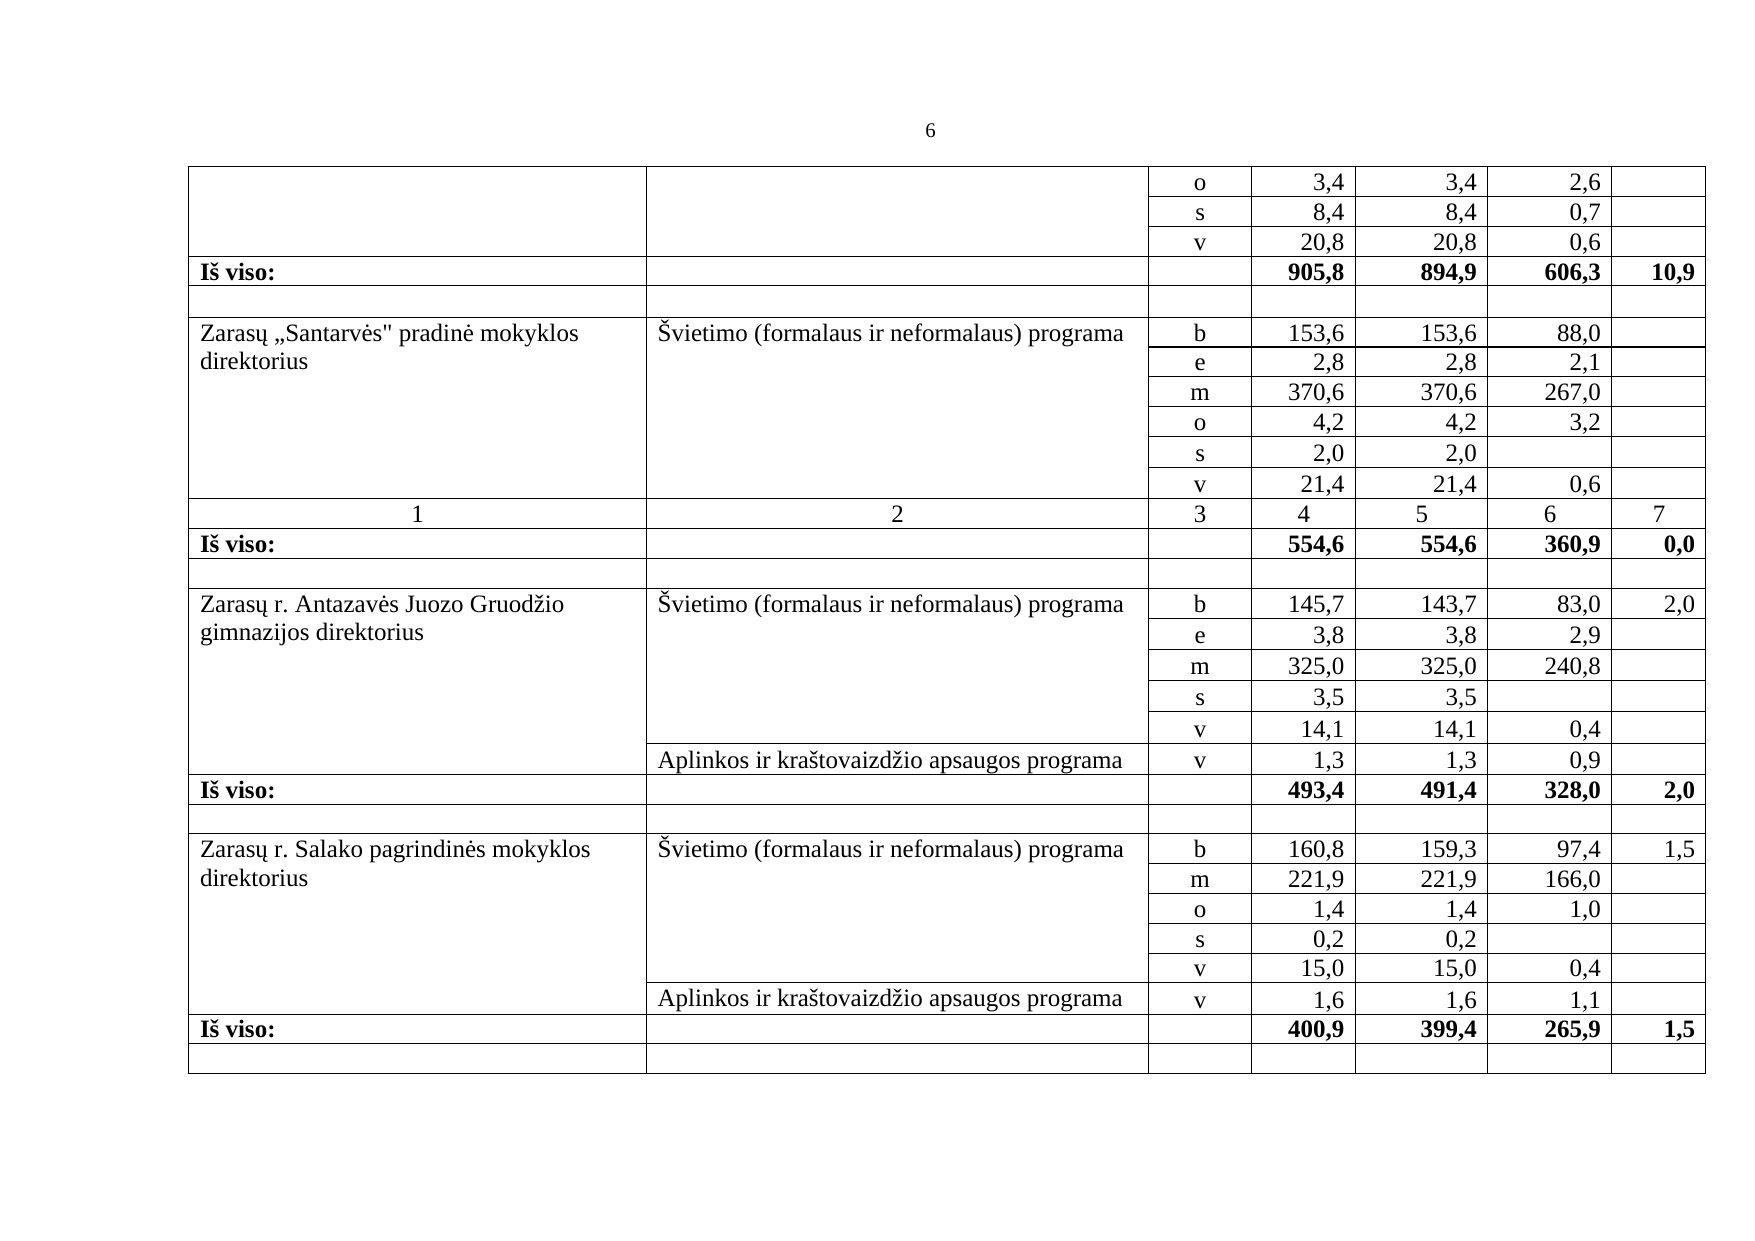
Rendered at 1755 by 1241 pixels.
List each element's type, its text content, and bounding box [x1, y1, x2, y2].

table_cell 10,9 [1612, 257, 1705, 285]
table_cell [189, 167, 646, 256]
table_cell [1612, 954, 1705, 982]
table_cell 83,0 [1488, 589, 1611, 617]
table_cell 493,4 [1252, 775, 1355, 803]
table_cell 21,4 [1356, 468, 1487, 498]
table_cell [1612, 559, 1705, 588]
table_cell [1252, 1044, 1355, 1073]
table_cell b [1149, 589, 1251, 617]
table_cell [1612, 318, 1705, 346]
table_cell 8,4 [1252, 197, 1355, 226]
table_cell [1488, 1044, 1611, 1073]
table_cell 1,1 [1488, 983, 1611, 1013]
table_cell 491,4 [1356, 775, 1487, 803]
table_cell m [1149, 377, 1251, 406]
table_cell [1149, 257, 1251, 285]
table_cell [1612, 377, 1705, 406]
table_cell 905,8 [1252, 257, 1355, 285]
table_cell 143,7 [1356, 589, 1487, 617]
table_cell 6 [1488, 499, 1611, 528]
table_cell Zarasų „Santarvės" pradinė mokyklos direktorius [189, 318, 646, 498]
table_cell 370,6 [1356, 377, 1487, 406]
table_cell 4,2 [1356, 407, 1487, 436]
table_cell Zarasų r. Antazavės Juozo Gruodžio gimnazijos direktorius [189, 589, 646, 774]
table_cell 325,0 [1252, 650, 1355, 680]
table_cell [1612, 348, 1705, 376]
table_cell 153,6 [1356, 318, 1487, 346]
table_cell [1149, 529, 1251, 558]
table_cell 15,0 [1356, 954, 1487, 982]
table_cell 0,6 [1488, 468, 1611, 498]
table_cell [1252, 805, 1355, 833]
table_cell 3,4 [1356, 167, 1487, 196]
table_cell 4 [1252, 499, 1355, 528]
table_cell [1612, 227, 1705, 256]
table_cell 4,2 [1252, 407, 1355, 436]
table_cell [1149, 775, 1251, 803]
table_cell 1,5 [1612, 1015, 1705, 1043]
table_cell [189, 805, 646, 833]
table_cell [647, 1044, 1148, 1073]
table_cell [1612, 744, 1705, 774]
table_cell 1,4 [1356, 894, 1487, 923]
table_cell Švietimo (formalaus ir neformalaus) programa [647, 318, 1148, 498]
table_cell Iš viso: [189, 1015, 646, 1043]
table_cell [1612, 712, 1705, 742]
table_cell s [1149, 197, 1251, 226]
table_cell 2,0 [1252, 437, 1355, 467]
table_cell Švietimo (formalaus ir neformalaus) programa [647, 589, 1148, 742]
table_cell [1149, 559, 1251, 588]
table_cell 3,8 [1252, 619, 1355, 649]
table_cell [189, 559, 646, 588]
table_cell 2,8 [1252, 348, 1355, 376]
table_cell 0,4 [1488, 712, 1611, 742]
table_cell 3,8 [1356, 619, 1487, 649]
table_cell 3,2 [1488, 407, 1611, 436]
table_cell 2,0 [1612, 589, 1705, 617]
table_cell e [1149, 619, 1251, 649]
table_cell 166,0 [1488, 864, 1611, 893]
table_cell o [1149, 407, 1251, 436]
table_cell 7 [1612, 499, 1705, 528]
table_cell [1612, 437, 1705, 467]
table_cell [1612, 805, 1705, 833]
table_cell 2 [647, 499, 1148, 528]
table_cell 1 [189, 499, 646, 528]
table_cell [647, 559, 1148, 588]
table_cell [1252, 286, 1355, 317]
table_cell v [1149, 468, 1251, 498]
table_cell Iš viso: [189, 775, 646, 803]
table_cell 360,9 [1488, 529, 1611, 558]
table_cell [1612, 681, 1705, 711]
table_cell [1612, 650, 1705, 680]
table_cell s [1149, 681, 1251, 711]
table_cell [189, 1044, 646, 1073]
table_cell 159,3 [1356, 834, 1487, 863]
table_cell [1488, 924, 1611, 952]
table_cell v [1149, 744, 1251, 774]
table_cell [647, 775, 1148, 803]
table_cell [1612, 983, 1705, 1013]
table_cell 3,5 [1252, 681, 1355, 711]
table_cell [647, 805, 1148, 833]
table_cell 88,0 [1488, 318, 1611, 346]
table_cell v [1149, 227, 1251, 256]
table_cell [1488, 437, 1611, 467]
table_cell 221,9 [1356, 864, 1487, 893]
table_cell Iš viso: [189, 529, 646, 558]
table_cell o [1149, 167, 1251, 196]
table_cell 21,4 [1252, 468, 1355, 498]
table_cell 15,0 [1252, 954, 1355, 982]
table_cell 1,3 [1252, 744, 1355, 774]
table_cell o [1149, 894, 1251, 923]
table_cell 240,8 [1488, 650, 1611, 680]
table_cell v [1149, 983, 1251, 1013]
table_cell [647, 1015, 1148, 1043]
table_cell 0,9 [1488, 744, 1611, 774]
table_cell Zarasų r. Salako pagrindinės mokyklos direktorius [189, 834, 646, 1013]
table_cell Aplinkos ir kraštovaizdžio apsaugos programa [647, 744, 1148, 774]
table_cell 1,0 [1488, 894, 1611, 923]
table_cell [647, 286, 1148, 317]
table_cell [1612, 1044, 1705, 1073]
table_cell 0,4 [1488, 954, 1611, 982]
table_cell 1,6 [1356, 983, 1487, 1013]
table_cell 400,9 [1252, 1015, 1355, 1043]
table_cell 221,9 [1252, 864, 1355, 893]
table_cell 0,2 [1252, 924, 1355, 952]
table_cell 370,6 [1252, 377, 1355, 406]
table_cell [1149, 286, 1251, 317]
table_cell 8,4 [1356, 197, 1487, 226]
table_cell 0,6 [1488, 227, 1611, 256]
table_cell 399,4 [1356, 1015, 1487, 1043]
table_cell 0,7 [1488, 197, 1611, 226]
table_cell v [1149, 954, 1251, 982]
table_cell 1,6 [1252, 983, 1355, 1013]
table_cell Švietimo (formalaus ir neformalaus) programa [647, 834, 1148, 982]
table_cell [1612, 864, 1705, 893]
table_cell [647, 167, 1148, 256]
table_cell 2,1 [1488, 348, 1611, 376]
table_cell 14,1 [1356, 712, 1487, 742]
table_cell 325,0 [1356, 650, 1487, 680]
table_cell [1612, 619, 1705, 649]
table_cell 153,6 [1252, 318, 1355, 346]
table_cell 0,2 [1356, 924, 1487, 952]
table_cell [647, 257, 1148, 285]
table_cell 328,0 [1488, 775, 1611, 803]
table_cell 14,1 [1252, 712, 1355, 742]
table_cell 3 [1149, 499, 1251, 528]
table_cell [1356, 805, 1487, 833]
table_cell 3,4 [1252, 167, 1355, 196]
table_cell [1356, 286, 1487, 317]
table_cell m [1149, 650, 1251, 680]
table_cell b [1149, 834, 1251, 863]
table_cell 606,3 [1488, 257, 1611, 285]
table_cell [1612, 197, 1705, 226]
table_cell 554,6 [1252, 529, 1355, 558]
table_cell 1,4 [1252, 894, 1355, 923]
table_cell 20,8 [1252, 227, 1355, 256]
table_cell [1612, 286, 1705, 317]
table_cell [1612, 924, 1705, 952]
table_cell 160,8 [1252, 834, 1355, 863]
table_cell [1612, 167, 1705, 196]
table_cell m [1149, 864, 1251, 893]
table_cell 2,6 [1488, 167, 1611, 196]
table_cell 0,0 [1612, 529, 1705, 558]
table_cell [189, 286, 646, 317]
table_cell 2,0 [1612, 775, 1705, 803]
table_cell [1149, 805, 1251, 833]
table_cell 554,6 [1356, 529, 1487, 558]
table_cell 1,5 [1612, 834, 1705, 863]
table_cell e [1149, 348, 1251, 376]
table_cell [1488, 559, 1611, 588]
table_cell s [1149, 924, 1251, 952]
table_cell 20,8 [1356, 227, 1487, 256]
table_cell Iš viso: [189, 257, 646, 285]
table_cell [1252, 559, 1355, 588]
table_cell [1149, 1015, 1251, 1043]
table_cell [1488, 286, 1611, 317]
table_cell [1612, 407, 1705, 436]
table_cell Aplinkos ir kraštovaizdžio apsaugos programa [647, 983, 1148, 1013]
table_cell b [1149, 318, 1251, 346]
table_cell 265,9 [1488, 1015, 1611, 1043]
table_cell 97,4 [1488, 834, 1611, 863]
table_cell [1488, 805, 1611, 833]
table_cell 2,9 [1488, 619, 1611, 649]
table_cell [1612, 468, 1705, 498]
table_cell [1356, 559, 1487, 588]
table_cell 2,0 [1356, 437, 1487, 467]
table_cell [647, 529, 1148, 558]
table_cell 3,5 [1356, 681, 1487, 711]
table_cell 267,0 [1488, 377, 1611, 406]
table_cell v [1149, 712, 1251, 742]
table_cell 145,7 [1252, 589, 1355, 617]
table_cell 2,8 [1356, 348, 1487, 376]
table_cell 894,9 [1356, 257, 1487, 285]
table_cell [1488, 681, 1611, 711]
table_cell [1356, 1044, 1487, 1073]
table_cell s [1149, 437, 1251, 467]
table_cell [1612, 894, 1705, 923]
table_cell 5 [1356, 499, 1487, 528]
table_cell 1,3 [1356, 744, 1487, 774]
table_cell [1149, 1044, 1251, 1073]
